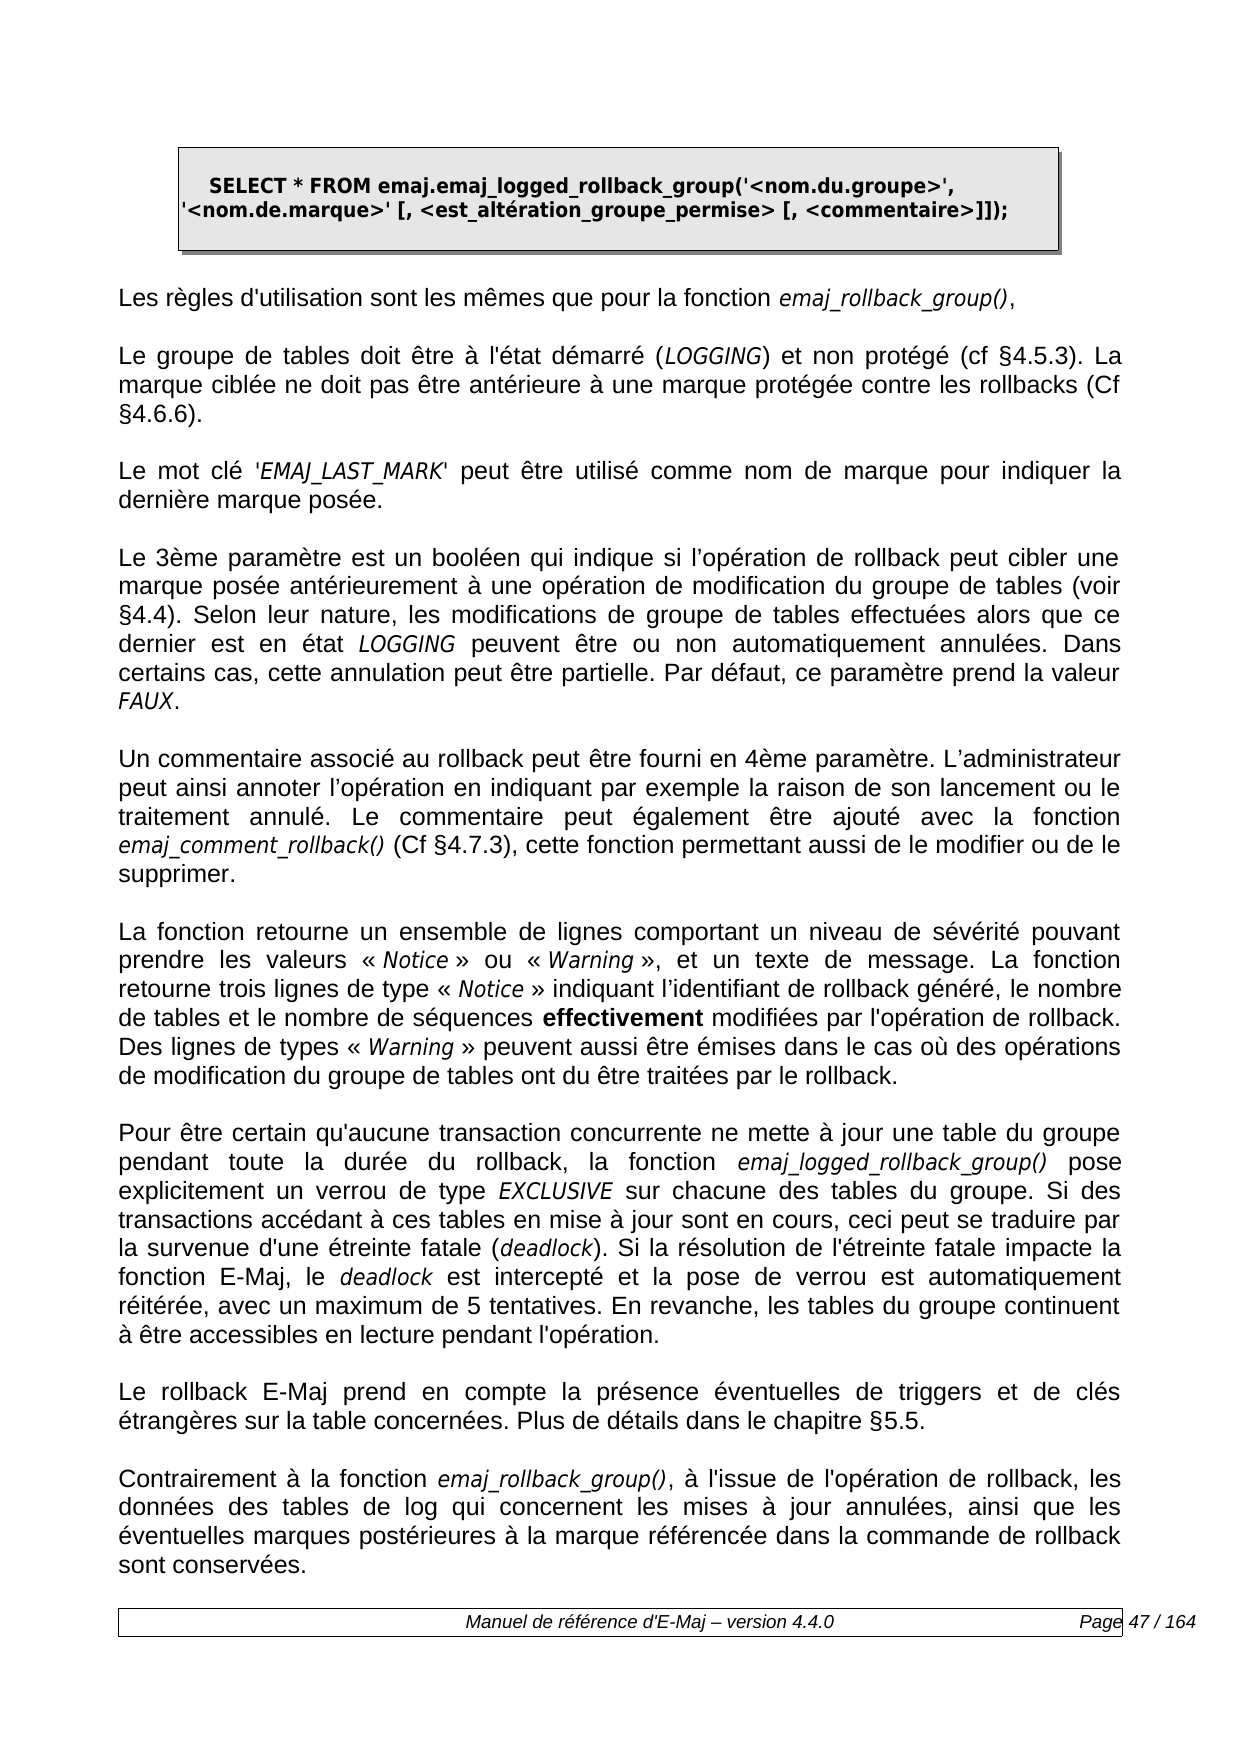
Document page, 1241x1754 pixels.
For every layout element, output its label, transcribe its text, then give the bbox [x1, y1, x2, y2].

text SELECT * FROM emaj.emaj_logged_rollback_group('<nom.du.groupe>', '<nom.de.marque>' [, <est_altération_groupe_permise> [, <commentaire>]]); [179, 171, 1058, 220]
text Contrairement à la fonction emaj_rollback_group(), à l'issue de l'opération de rollback, les données des tables de log qui concernent les mises à jour annulées, ainsi que les éventuelles marques postérieures à la marque référencée dans la commande de rollback sont conservées. [118, 1463, 1122, 1579]
text Pour être certain qu'aucune transaction concurrente ne mette à jour une table du groupe pendant toute la durée du rollback, la fonction emaj_logged_rollback_group() pose explicitement un verrou de type EXCLUSIVE sur chacune des tables du groupe. Si des transactions accédant à ces tables en mise à jour sont en cours, ceci peut se traduire par la survenue d'une étreinte fatale (deadlock). Si la résolution de l'étreinte fatale impacte la fonction E-Maj, le deadlock est intercepté et la pose de verrou est automatiquement réitérée, avec un maximum de 5 tentatives. En revanche, les tables du groupe continuent à être accessibles en lecture pendant l'opération. [118, 1118, 1122, 1348]
text Les règles d'utilisation sont les mêmes que pour la fonction emaj_rollback_group(), [118, 283, 1122, 312]
text Le groupe de tables doit être à l'état démarré (LOGGING) et non protégé (cf §4.5.3). La marque ciblée ne doit pas être antérieure à une marque protégée contre les rollbacks (Cf §4.6.6). [118, 341, 1122, 427]
text Le rollback E-Maj prend en compte la présence éventuelles de triggers et de clés étrangères sur la table concernées. Plus de détails dans le chapitre §5.5. [118, 1377, 1122, 1435]
text Un commentaire associé au rollback peut être fourni en 4ème paramètre. L’administrateur peut ainsi annoter l’opération en indiquant par exemple la raison de son lancement ou le traitement annulé. Le commentaire peut également être ajouté avec la fonction emaj_comment_rollback() (Cf §4.7.3), cette fonction permettant aussi de le modifier ou de le supprimer. [118, 744, 1122, 888]
text Le mot clé 'EMAJ_LAST_MARK' peut être utilisé comme nom de marque pour indiquer la dernière marque posée. [118, 456, 1122, 514]
text La fonction retourne un ensemble de lignes comportant un niveau de sévérité pouvant prendre les valeurs « Notice » ou « Warning », et un texte de message. La fonction retourne trois lignes de type « Notice » indiquant l’identifiant de rollback généré, le nombre de tables et le nombre de séquences effectivement modifiées par l'opération de rollback. Des lignes de types « Warning » peuvent aussi être émises dans le cas où des opérations de modification du groupe de tables ont du être traitées par le rollback. [118, 917, 1122, 1089]
text Le 3ème paramètre est un booléen qui indique si l’opération de rollback peut cibler une marque posée antérieurement à une opération de modification du groupe de tables (voir §4.4). Selon leur nature, les modifications de groupe de tables effectuées alors que ce dernier est en état LOGGING peuvent être ou non automatiquement annulées. Dans certains cas, cette annulation peut être partielle. Par défaut, ce paramètre prend la valeur FAUX. [118, 542, 1122, 715]
